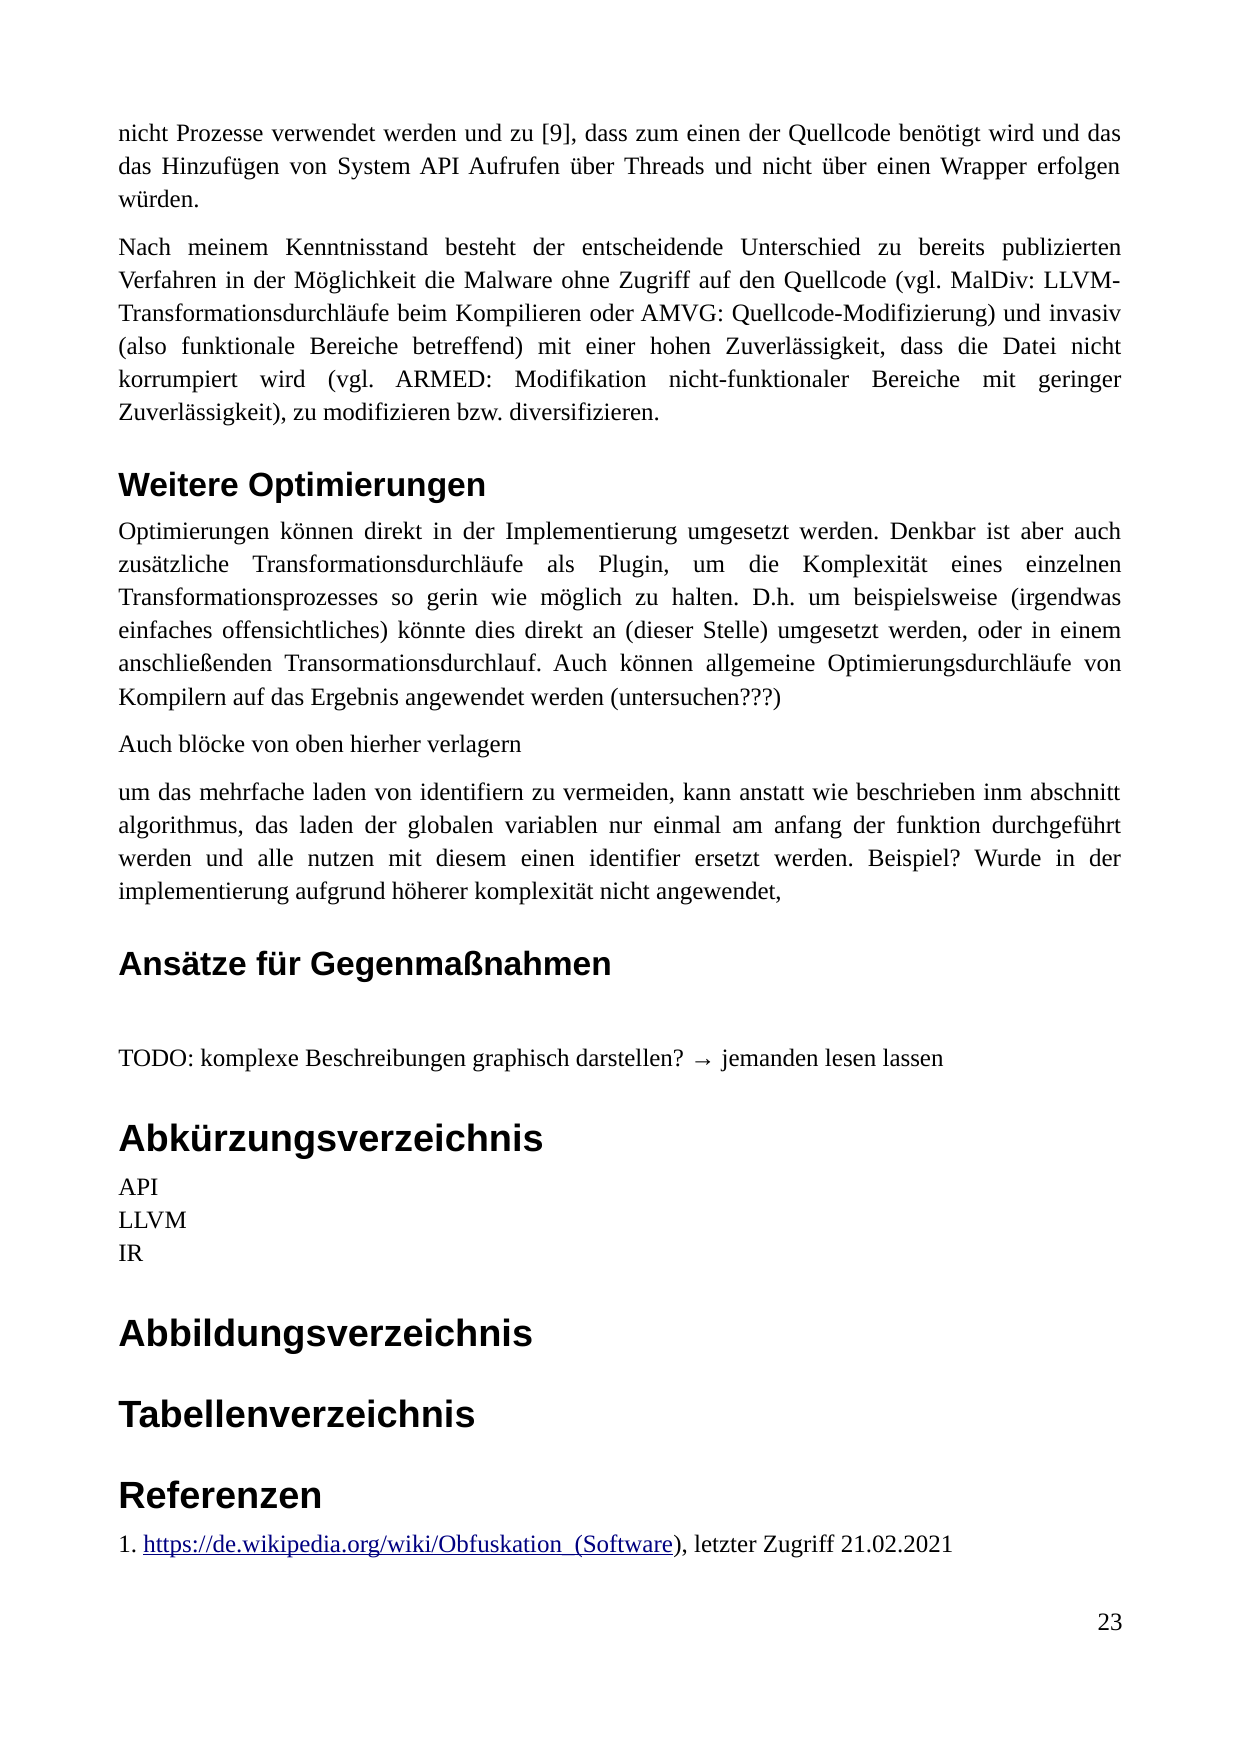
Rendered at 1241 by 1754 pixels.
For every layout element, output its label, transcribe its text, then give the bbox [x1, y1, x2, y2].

text TODO: komplexe Beschreibungen graphisch darstellen? → jemanden lesen lassen [118, 1043, 1122, 1072]
text um das mehrfache laden von identifiern zu vermeiden, kann anstatt wie beschrieben inm abschnitt algorithmus, das laden der globalen variablen nur einmal am anfang der funktion durchgeführt werden und alle nutzen mit diesem einen identifier ersetzt werden. Beispiel? Wurde in der implementierung aufgrund höherer komplexität nicht angewendet, [118, 777, 1122, 904]
subtitle Abkürzungsverzeichnis [118, 1116, 1122, 1159]
subtitle Tabellenverzeichnis [118, 1392, 1122, 1435]
text Auch blöcke von oben hierher verlagern [118, 729, 1122, 758]
text Nach meinem Kenntnisstand besteht der entscheidende Unterschied zu bereits publizierten Verfahren in der Möglichkeit die Malware ohne Zugriff auf den Quellcode (vgl. MalDiv: LLVM-Transformationsdurchläufe beim Kompilieren oder AMVG: Quellcode-Modifizierung) und invasiv (also funktionale Bereiche betreffend) mit einer hohen Zuverlässigkeit, dass die Datei nicht korrumpiert wird (vgl. ARMED: Modifikation nicht-funktionaler Bereiche mit geringer Zuverlässigkeit), zu modifizieren bzw. diversifizieren. [118, 232, 1122, 426]
text Optimierungen können direkt in der Implementierung umgesetzt werden. Denkbar ist aber auch zusätzliche Transformationsdurchläufe als Plugin, um die Komplexität eines einzelnen Transformationsprozesses so gerin wie möglich zu halten. D.h. um beispielsweise (irgendwas einfaches offensichtliches) könnte dies direkt an (dieser Stelle) umgesetzt werden, oder in einem anschließenden Transormationsdurchlauf. Auch können allgemeine Optimierungsdurchläufe von Kompilern auf das Ergebnis angewendet werden (untersuchen???) [118, 516, 1122, 710]
subtitle Abbildungsverzeichnis [118, 1310, 1122, 1354]
subtitle Weitere Optimierungen [118, 465, 1122, 504]
text nicht Prozesse verwendet werden und zu [9], dass zum einen der Quellcode benötigt wird und das das Hinzufügen von System API Aufrufen über Threads und nicht über einen Wrapper erfolgen würden. [118, 118, 1122, 213]
subtitle Referenzen [118, 1473, 1122, 1516]
subtitle Ansätze für Gegenmaßnahmen [118, 944, 1122, 983]
text API LLVM IR [118, 1172, 1122, 1267]
text 1. https://de.wikipedia.org/wiki/Obfuskation_(Software), letzter Zugriff 21.02.2021 [118, 1529, 1122, 1558]
